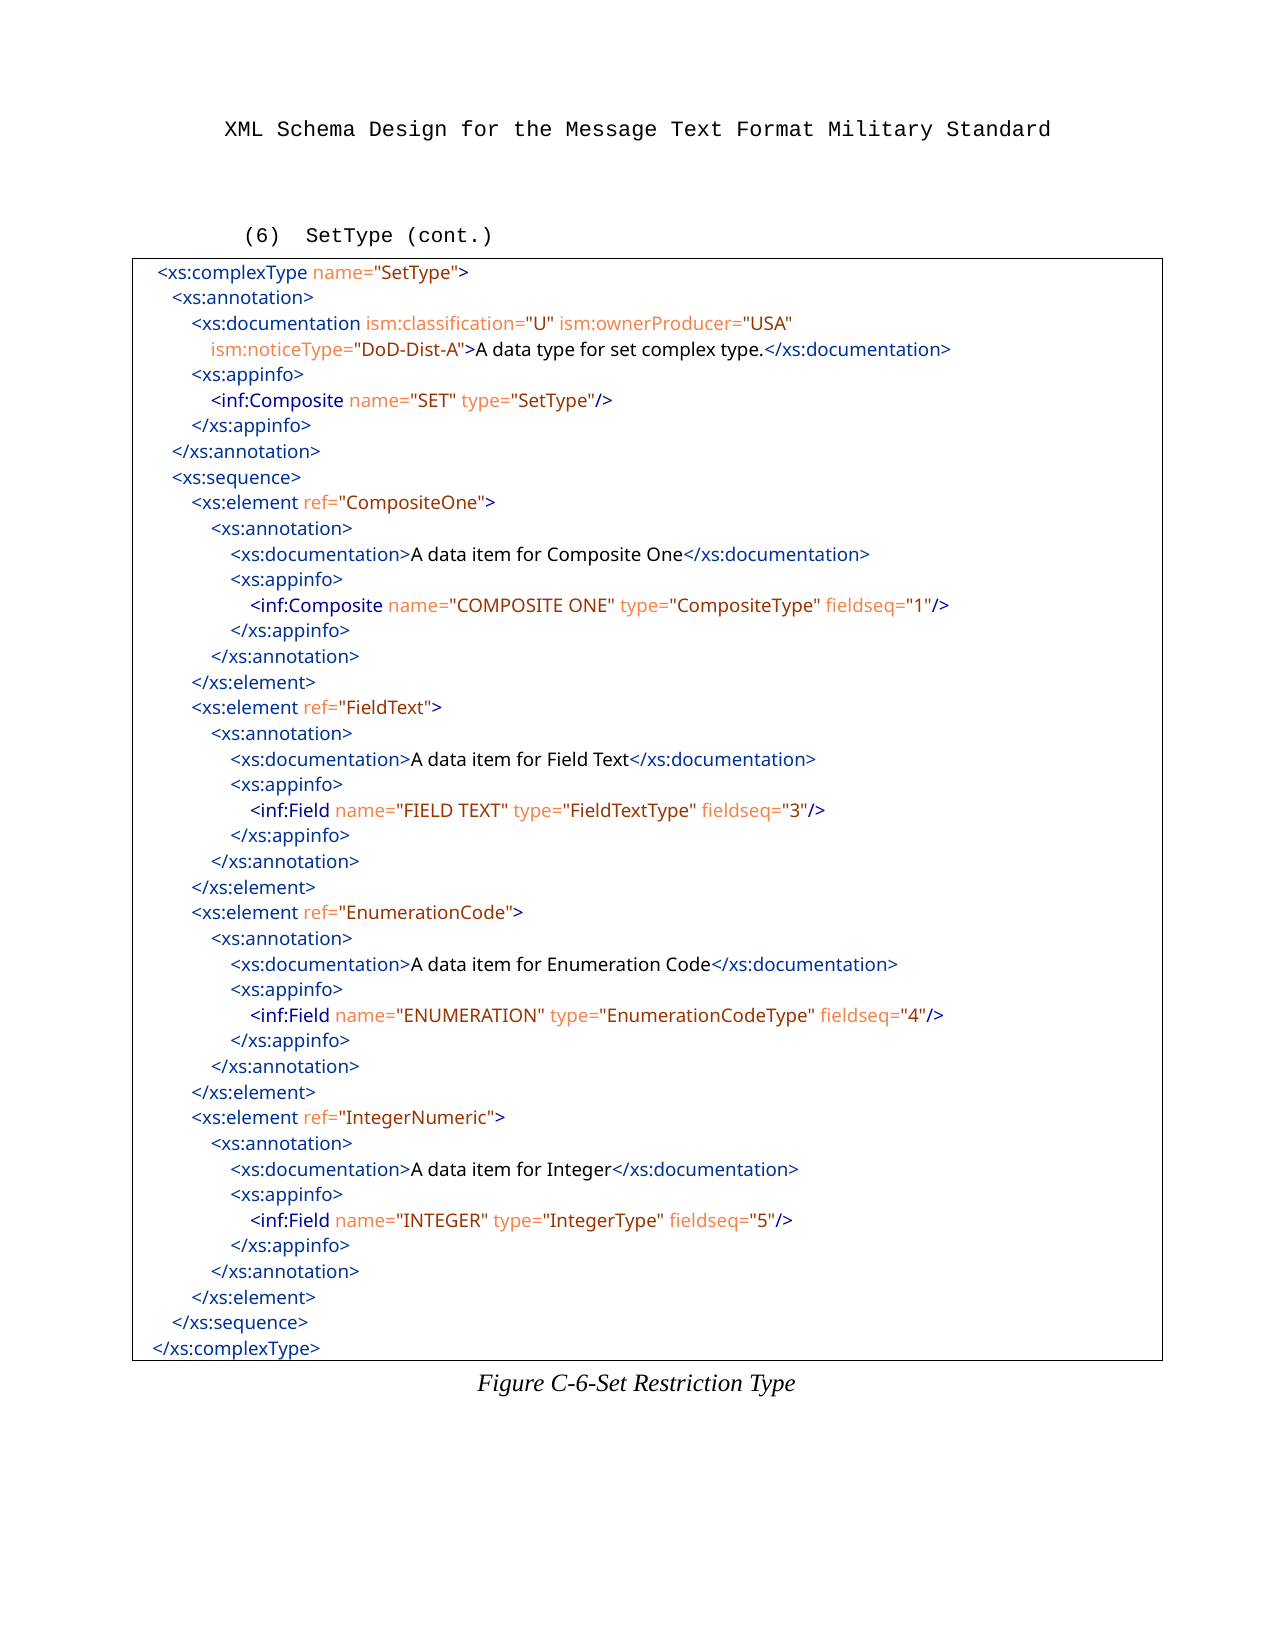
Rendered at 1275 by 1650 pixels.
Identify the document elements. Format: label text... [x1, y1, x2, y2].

text (6) SetType (cont.) [118, 226, 1157, 249]
text Figure C-6-Set Restriction Type [89, 333, 1186, 1397]
